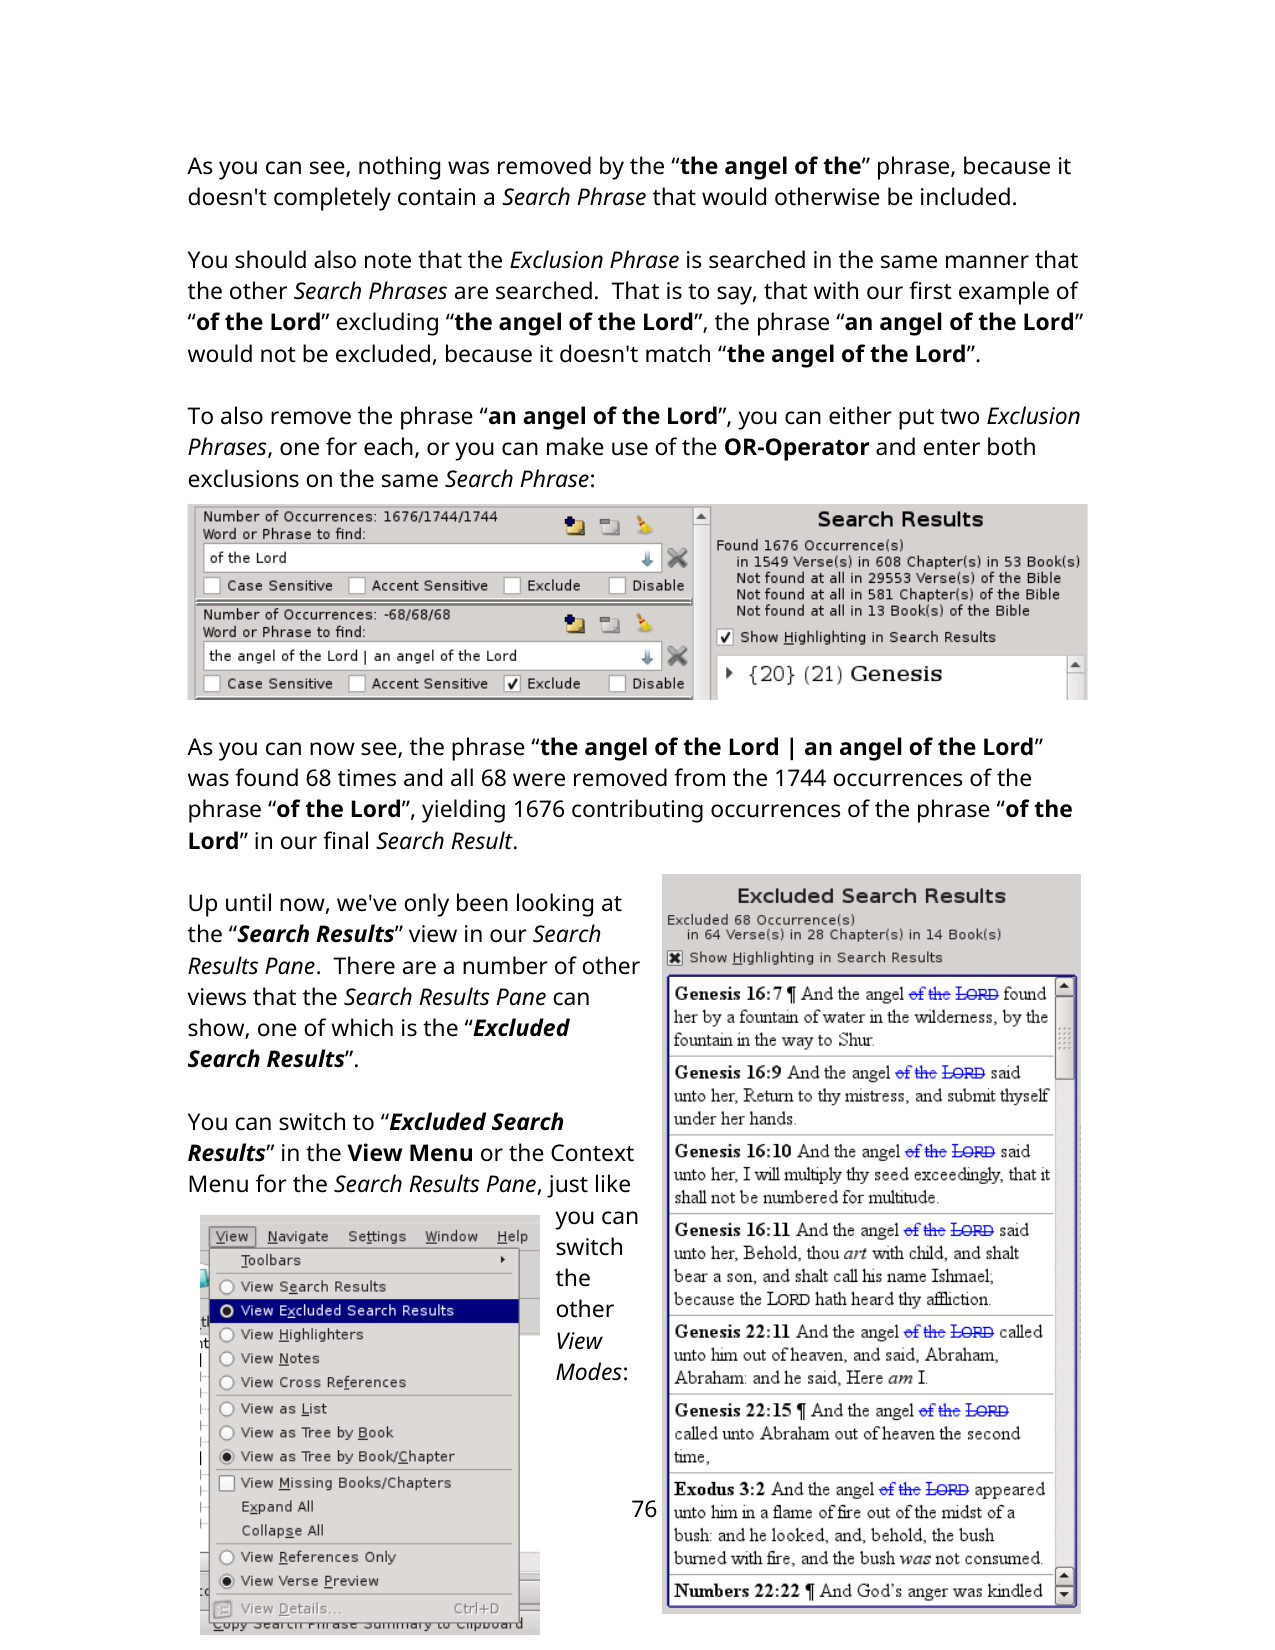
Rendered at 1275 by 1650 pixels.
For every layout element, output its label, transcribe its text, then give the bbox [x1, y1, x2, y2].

text You should also note that the Exclusion Phrase is searched in the same manner that the other Search Phrases are searched. That is to say, that with our first example of “of the Lord” excluding “the angel of the Lord”, the phrase “an angel of the Lord” would not be excluded, because it doesn't match “the angel of the Lord”. [187, 244, 1087, 369]
text Up until now, we've only been looking at the “Search Results” view in our Search Results Pane. There are a number of other views that the Search Results Pane can show, one of which is the “Excluded Search Results”. [187, 887, 649, 1075]
text As you can see, nothing was removed by the “the angel of the” phrase, because it doesn't completely contain a Search Phrase that would otherwise be included. [187, 150, 1087, 212]
text As you can now see, the phrase “the angel of the Lord | an angel of the Lord” was found 68 times and all 68 were removed from the 1744 occurrences of the phrase “of the Lord”, yielding 1676 contributing occurrences of the phrase “of the Lord” in our final Search Result. [187, 731, 1087, 856]
picture [187, 504, 1088, 700]
text You can switch to “Excluded Search Results” in the View Menu or the Context Menu for the Search Results Pane, just like you can switch the other View Modes: [187, 1106, 649, 1387]
text To also remove the phrase “an angel of the Lord”, you can either put two Exclusion Phrases, one for each, or you can make use of the OR-Operator and enter both exclusions on the same Search Phrase: [187, 400, 1087, 494]
picture [200, 1215, 540, 1635]
picture [662, 877, 1081, 1611]
